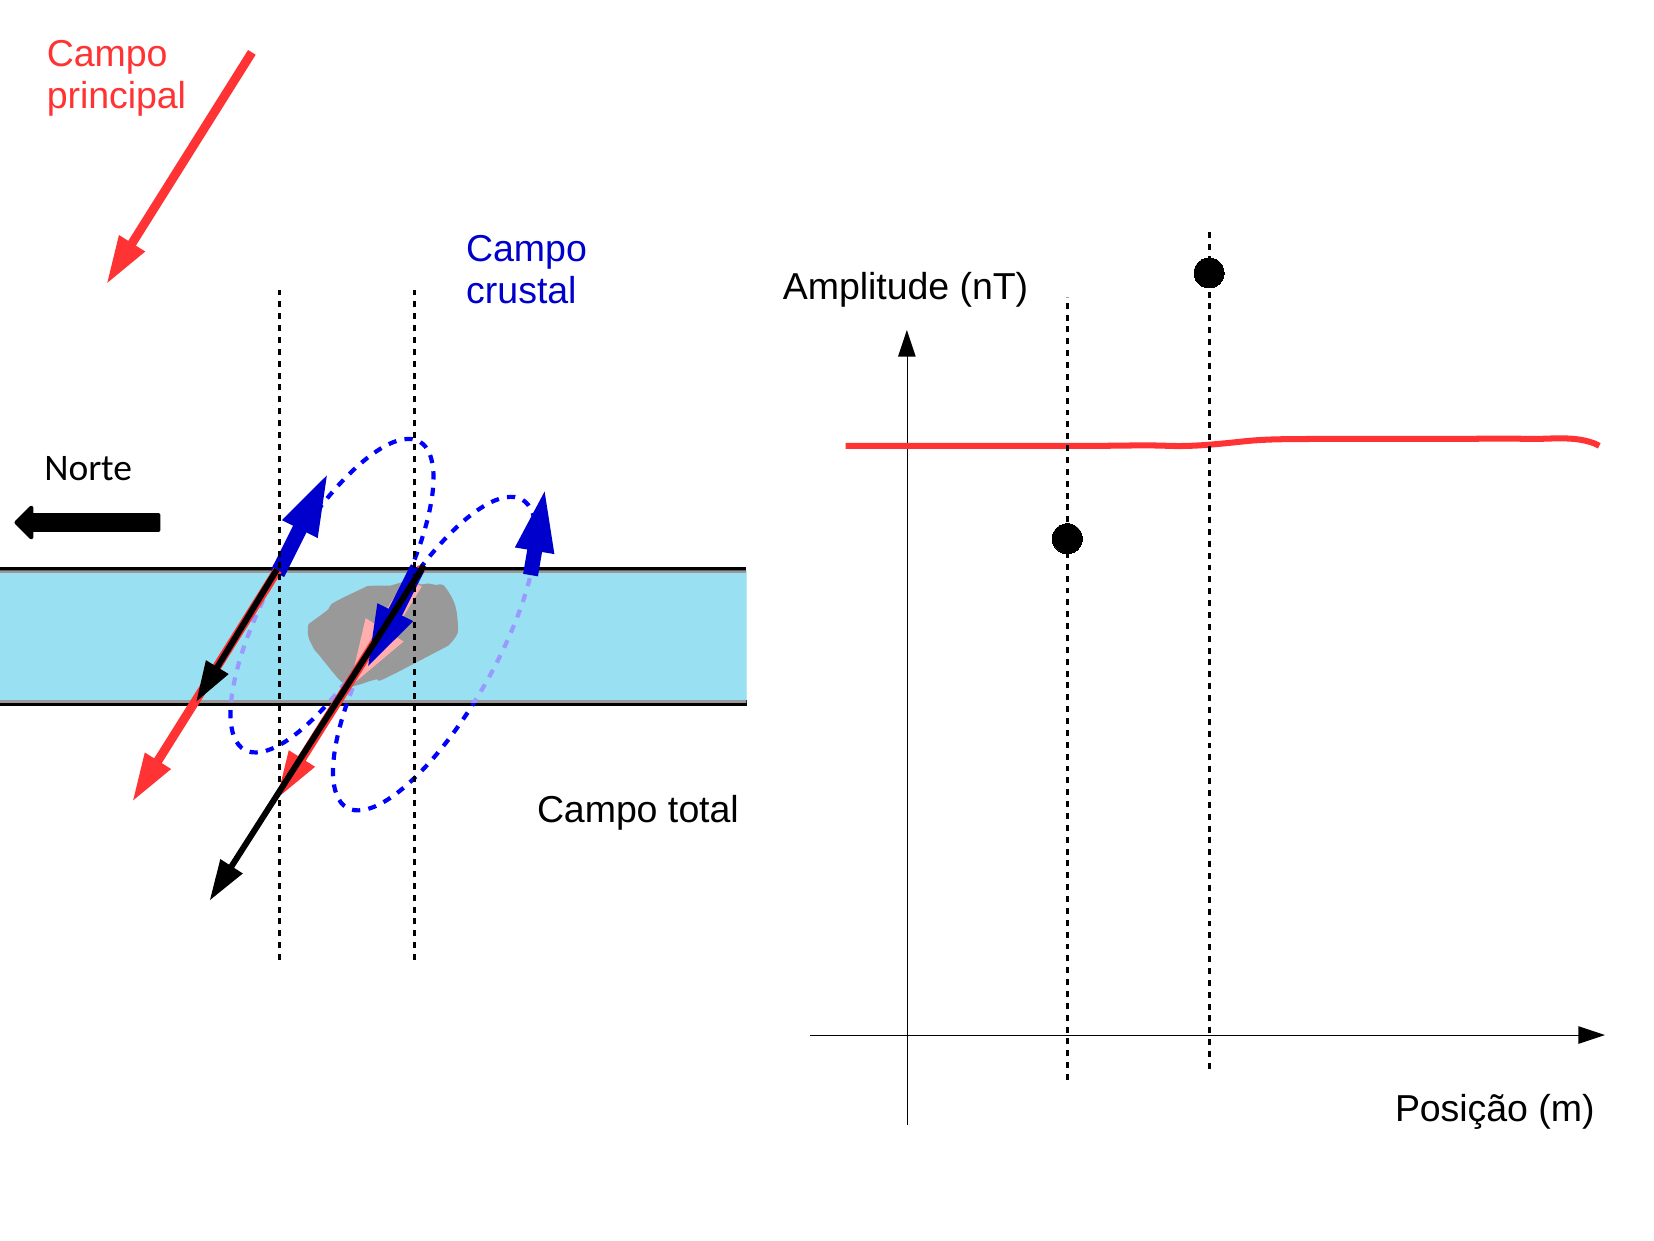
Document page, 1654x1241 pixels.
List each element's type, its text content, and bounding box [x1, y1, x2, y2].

text_box [201, 570, 407, 703]
text_box Norte [17, 435, 160, 496]
text_box [16, 507, 159, 538]
text_box Campo principal [32, 25, 257, 124]
text_box Posição (m) [1380, 1080, 1610, 1137]
text_box [0, 570, 271, 703]
text_box [343, 570, 747, 703]
text_box Campo crustal [451, 220, 677, 319]
text_box Amplitude (nT) [768, 258, 1044, 316]
text_box [1052, 523, 1083, 554]
text_box Campo total [522, 781, 791, 838]
text_box [1194, 258, 1225, 288]
